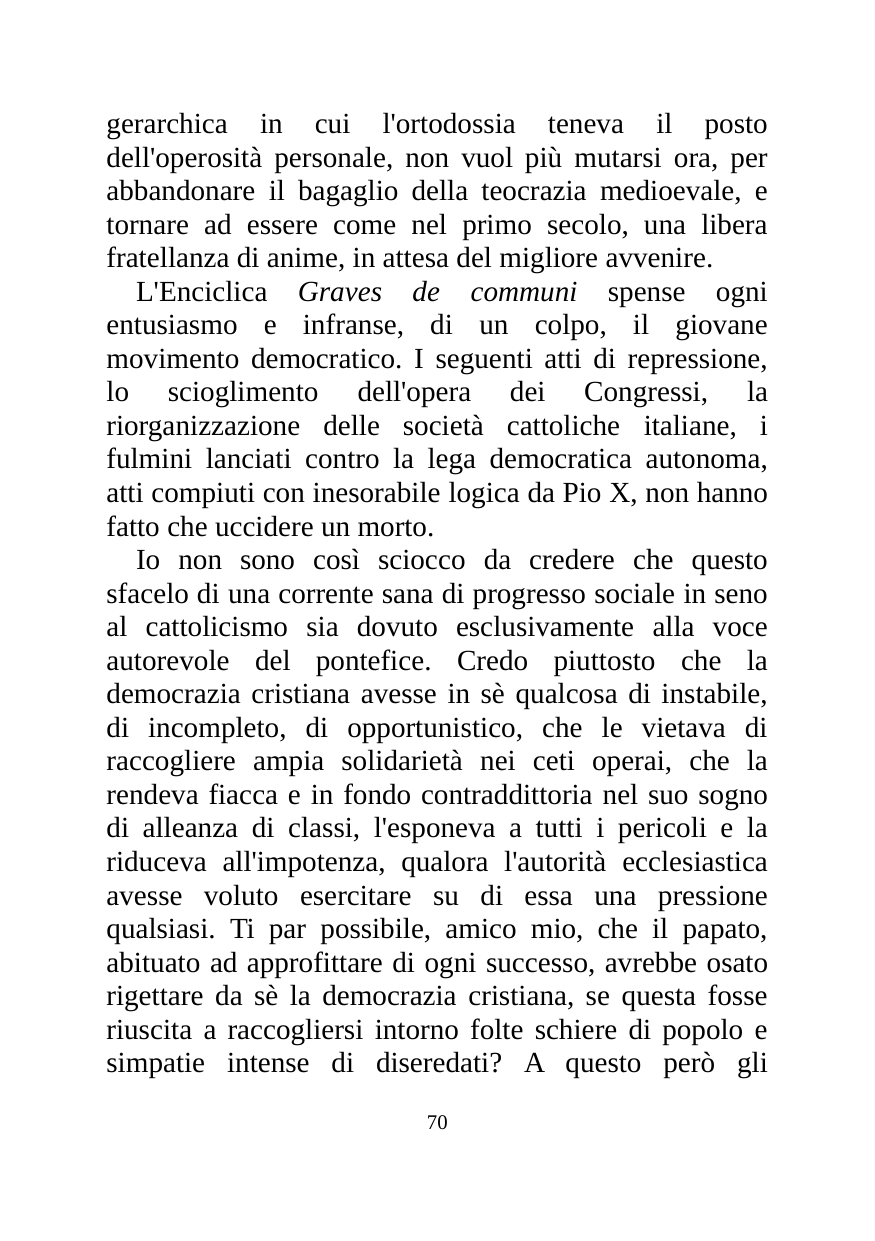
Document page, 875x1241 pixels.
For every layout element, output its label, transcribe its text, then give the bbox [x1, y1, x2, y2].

text Io non sono così sciocco da credere che questo sfacelo di una corrente sana di progresso sociale in seno al cattolicismo sia dovuto esclusivamente alla voce autorevole del pontefice. Credo piuttosto che la democrazia cristiana avesse in sè qualcosa di instabile, di incompleto, di opportunistico, che le vietava di raccogliere ampia solidarietà nei ceti operai, che la rendeva fiacca e in fondo contraddittoria nel suo sogno di alleanza di classi, l'esponeva a tutti i pericoli e la riduceva all'impotenza, qualora l'autorità ecclesiastica avesse voluto esercitare su di essa una pressione qualsiasi. Ti par possibile, amico mio, che il papato, abituato ad approfittare di ogni successo, avrebbe osato rigettare da sè la democrazia cristiana, se questa fosse riuscita a raccogliersi intorno folte schiere di popolo e simpatie intense di diseredati? A questo però gli [106, 542, 768, 1079]
text L'Enciclica Graves de communi spense ogni entusiasmo e infranse, di un colpo, il giovane movimento democratico. I seguenti atti di repressione, lo scioglimento dell'opera dei Congressi, la riorganizzazione delle società cattoliche italiane, i fulmini lanciati contro la lega democratica autonoma, atti compiuti con inesorabile logica da Pio X, non hanno fatto che uccidere un morto. [106, 274, 768, 542]
text gerarchica in cui l'ortodossia teneva il posto dell'operosità personale, non vuol più mutarsi ora, per abbandonare il bagaglio della teocrazia medioevale, e tornare ad essere come nel primo secolo, una libera fratellanza di anime, in attesa del migliore avvenire. [106, 106, 768, 274]
